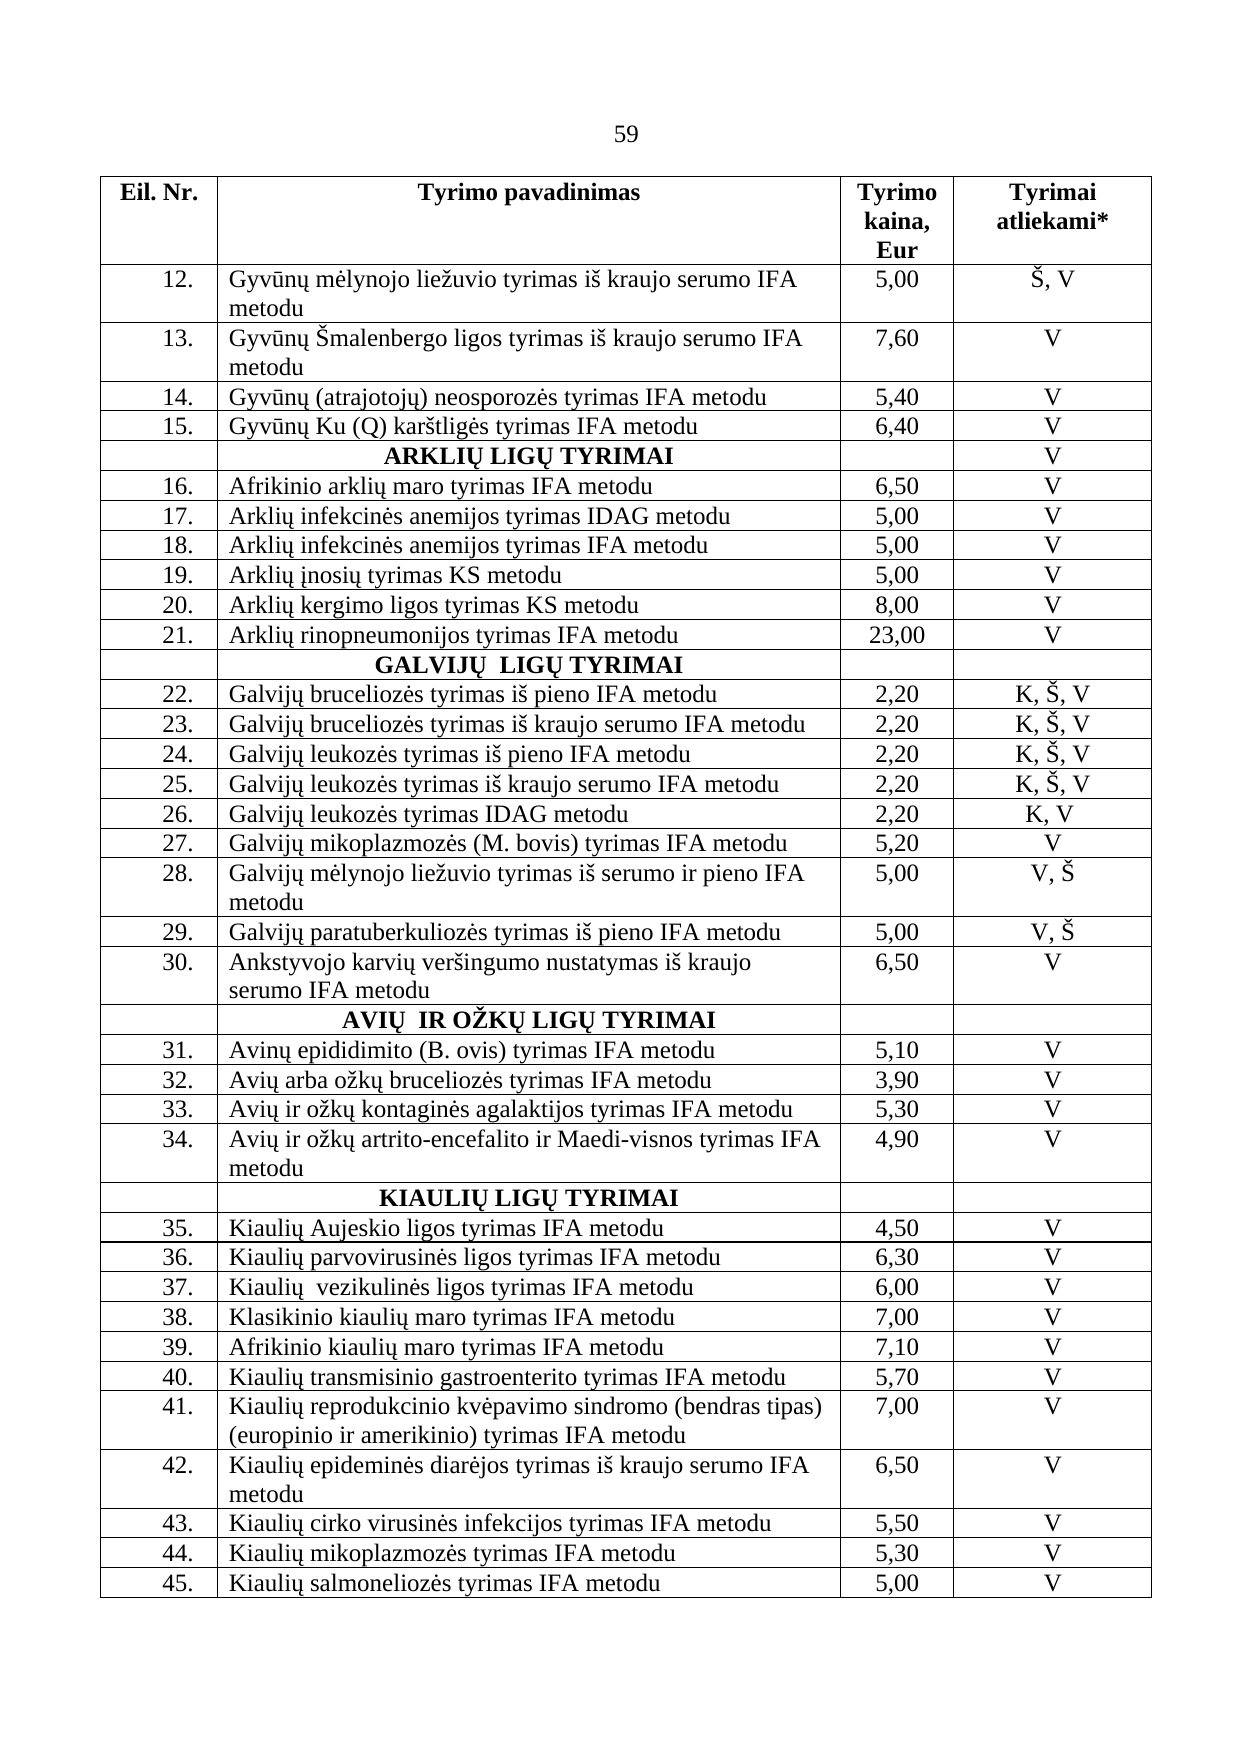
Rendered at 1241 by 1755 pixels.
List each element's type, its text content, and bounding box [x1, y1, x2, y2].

table_cell 5,30 [841, 1095, 953, 1123]
table_cell Kiaulių reprodukcinio kvėpavimo sindromo (bendras tipas) (europinio ir amerikinio) tyrimas IFA metodu [218, 1391, 840, 1449]
table_cell [841, 1183, 953, 1212]
table_cell 43. [101, 1509, 217, 1537]
table_cell 21. [101, 620, 217, 649]
table_cell V [954, 1065, 1151, 1093]
table_cell Arklių infekcinės anemijos tyrimas IFA metodu [218, 531, 840, 559]
table_cell V [954, 1509, 1151, 1537]
table_cell 5,00 [841, 1568, 953, 1597]
table_cell Galvijų mėlynojo liežuvio tyrimas iš serumo ir pieno IFA metodu [218, 858, 840, 916]
table_cell 35. [101, 1213, 217, 1241]
table_cell 7,00 [841, 1391, 953, 1449]
table_cell 37. [101, 1272, 217, 1301]
table_cell V [954, 531, 1151, 559]
table_cell KIAULIŲ LIGŲ TYRIMAI [218, 1183, 840, 1212]
table_cell V [954, 1302, 1151, 1331]
table_cell [101, 650, 217, 678]
table_cell 24. [101, 739, 217, 768]
table_cell 16. [101, 471, 217, 500]
table_cell 5,40 [841, 382, 953, 410]
table_cell Arklių įnosių tyrimas KS metodu [218, 560, 840, 589]
table_cell Kiaulių transmisinio gastroenterito tyrimas IFA metodu [218, 1362, 840, 1390]
table_cell [954, 1005, 1151, 1034]
table_cell V [954, 829, 1151, 857]
table_cell Galvijų paratuberkuliozės tyrimas iš pieno IFA metodu [218, 917, 840, 946]
table_cell V [954, 1213, 1151, 1241]
table_cell 5,10 [841, 1035, 953, 1064]
table_cell V [954, 1332, 1151, 1361]
table_cell 5,20 [841, 829, 953, 857]
table_cell 34. [101, 1124, 217, 1182]
table_cell Galvijų leukozės tyrimas iš kraujo serumo IFA metodu [218, 769, 840, 798]
table_cell K, Š, V [954, 709, 1151, 738]
table_cell 4,50 [841, 1213, 953, 1241]
table_header Eil. Nr. [101, 177, 217, 263]
table_cell 2,20 [841, 799, 953, 827]
table_cell V, Š [954, 858, 1151, 916]
table_cell 7,60 [841, 323, 953, 381]
table_cell V [954, 382, 1151, 410]
table_cell [954, 1183, 1151, 1212]
table_cell 2,20 [841, 709, 953, 738]
table_cell 6,40 [841, 411, 953, 440]
table_cell 32. [101, 1065, 217, 1093]
table_cell V [954, 501, 1151, 529]
table_cell 6,50 [841, 1450, 953, 1507]
table_cell 6,30 [841, 1243, 953, 1271]
table_cell 44. [101, 1538, 217, 1567]
table_cell Arklių infekcinės anemijos tyrimas IDAG metodu [218, 501, 840, 529]
table_cell GALVIJŲ LIGŲ TYRIMAI [218, 650, 840, 678]
table_cell V [954, 1391, 1151, 1449]
table_cell [841, 650, 953, 678]
table_cell Afrikinio arklių maro tyrimas IFA metodu [218, 471, 840, 500]
table_cell [101, 441, 217, 470]
table_cell 20. [101, 590, 217, 619]
table_cell V, Š [954, 917, 1151, 946]
table_cell 13. [101, 323, 217, 381]
table_cell V [954, 471, 1151, 500]
table_cell V [954, 323, 1151, 381]
table_cell Galvijų leukozės tyrimas IDAG metodu [218, 799, 840, 827]
table_cell 41. [101, 1391, 217, 1449]
table_cell 31. [101, 1035, 217, 1064]
table_cell AVIŲ IR OŽKŲ LIGŲ TYRIMAI [218, 1005, 840, 1034]
table_header Tyrimo kaina, Eur [841, 177, 953, 263]
table_cell 5,00 [841, 531, 953, 559]
table_cell Arklių kergimo ligos tyrimas KS metodu [218, 590, 840, 619]
table_header Tyrimai atliekami* [954, 177, 1151, 263]
table_cell 2,20 [841, 739, 953, 768]
table_cell V [954, 1450, 1151, 1507]
table_cell Kiaulių Aujeskio ligos tyrimas IFA metodu [218, 1213, 840, 1241]
table_cell Afrikinio kiaulių maro tyrimas IFA metodu [218, 1332, 840, 1361]
table_cell Galvijų bruceliozės tyrimas iš kraujo serumo IFA metodu [218, 709, 840, 738]
table_cell Arklių rinopneumonijos tyrimas IFA metodu [218, 620, 840, 649]
table_cell 38. [101, 1302, 217, 1331]
table_cell Š, V [954, 265, 1151, 322]
table_cell 18. [101, 531, 217, 559]
table_cell V [954, 1568, 1151, 1597]
table_cell 23,00 [841, 620, 953, 649]
table_cell V [954, 1272, 1151, 1301]
table_cell 2,20 [841, 680, 953, 708]
table_cell V [954, 1035, 1151, 1064]
table_cell 5,00 [841, 917, 953, 946]
table_cell [101, 1005, 217, 1034]
table_cell 29. [101, 917, 217, 946]
table_header Tyrimo pavadinimas [218, 177, 840, 263]
table_cell V [954, 560, 1151, 589]
table_cell V [954, 947, 1151, 1004]
table_cell Gyvūnų mėlynojo liežuvio tyrimas iš kraujo serumo IFA metodu [218, 265, 840, 322]
table_cell 5,00 [841, 858, 953, 916]
table_cell V [954, 590, 1151, 619]
table_cell Galvijų leukozės tyrimas iš pieno IFA metodu [218, 739, 840, 768]
table_cell 17. [101, 501, 217, 529]
table_cell Galvijų bruceliozės tyrimas iš pieno IFA metodu [218, 680, 840, 708]
table_cell ARKLIŲ LIGŲ TYRIMAI [218, 441, 840, 470]
table_cell K, Š, V [954, 769, 1151, 798]
table_cell 2,20 [841, 769, 953, 798]
table_cell 26. [101, 799, 217, 827]
table_cell 8,00 [841, 590, 953, 619]
table_cell V [954, 1124, 1151, 1182]
table_cell 4,90 [841, 1124, 953, 1182]
table_cell 6,50 [841, 471, 953, 500]
table_cell Galvijų mikoplazmozės (M. bovis) tyrimas IFA metodu [218, 829, 840, 857]
table_cell Gyvūnų (atrajotojų) neosporozės tyrimas IFA metodu [218, 382, 840, 410]
table_cell 6,00 [841, 1272, 953, 1301]
table_cell Avių arba ožkų bruceliozės tyrimas IFA metodu [218, 1065, 840, 1093]
table_cell 5,50 [841, 1509, 953, 1537]
table_cell 33. [101, 1095, 217, 1123]
table_cell 45. [101, 1568, 217, 1597]
table_cell V [954, 620, 1151, 649]
table_cell 6,50 [841, 947, 953, 1004]
table_cell [841, 1005, 953, 1034]
table_cell Avinų epididimito (B. ovis) tyrimas IFA metodu [218, 1035, 840, 1064]
table_cell 39. [101, 1332, 217, 1361]
table_cell Kiaulių mikoplazmozės tyrimas IFA metodu [218, 1538, 840, 1567]
table_cell 7,10 [841, 1332, 953, 1361]
table_cell Kiaulių salmoneliozės tyrimas IFA metodu [218, 1568, 840, 1597]
table_cell 28. [101, 858, 217, 916]
table_cell 5,00 [841, 265, 953, 322]
table_cell K, V [954, 799, 1151, 827]
table_cell K, Š, V [954, 680, 1151, 708]
table_cell Avių ir ožkų artrito-encefalito ir Maedi-visnos tyrimas IFA metodu [218, 1124, 840, 1182]
table_cell 15. [101, 411, 217, 440]
table_cell Klasikinio kiaulių maro tyrimas IFA metodu [218, 1302, 840, 1331]
table_cell 23. [101, 709, 217, 738]
table_cell Ankstyvojo karvių veršingumo nustatymas iš kraujo serumo IFA metodu [218, 947, 840, 1004]
table_cell Gyvūnų Šmalenbergo ligos tyrimas iš kraujo serumo IFA metodu [218, 323, 840, 381]
table_cell [954, 650, 1151, 678]
table_cell V [954, 1538, 1151, 1567]
table_cell V [954, 1243, 1151, 1271]
table_cell 7,00 [841, 1302, 953, 1331]
table_cell 12. [101, 265, 217, 322]
table_cell 5,30 [841, 1538, 953, 1567]
table_cell Kiaulių vezikulinės ligos tyrimas IFA metodu [218, 1272, 840, 1301]
table_cell 40. [101, 1362, 217, 1390]
table_cell 5,70 [841, 1362, 953, 1390]
table_cell V [954, 1095, 1151, 1123]
table_cell V [954, 441, 1151, 470]
table_cell Kiaulių cirko virusinės infekcijos tyrimas IFA metodu [218, 1509, 840, 1537]
table_cell K, Š, V [954, 739, 1151, 768]
table_cell 25. [101, 769, 217, 798]
table_cell [101, 1183, 217, 1212]
table_cell V [954, 1362, 1151, 1390]
table_cell 30. [101, 947, 217, 1004]
table_cell 5,00 [841, 501, 953, 529]
table_cell Kiaulių epideminės diarėjos tyrimas iš kraujo serumo IFA metodu [218, 1450, 840, 1507]
table_cell 19. [101, 560, 217, 589]
table_cell Kiaulių parvovirusinės ligos tyrimas IFA metodu [218, 1243, 840, 1271]
table_cell Gyvūnų Ku (Q) karštligės tyrimas IFA metodu [218, 411, 840, 440]
table_cell 14. [101, 382, 217, 410]
table_cell 22. [101, 680, 217, 708]
table_cell 5,00 [841, 560, 953, 589]
table_cell Avių ir ožkų kontaginės agalaktijos tyrimas IFA metodu [218, 1095, 840, 1123]
table_cell V [954, 411, 1151, 440]
table_cell 27. [101, 829, 217, 857]
table_cell 3,90 [841, 1065, 953, 1093]
table_cell 42. [101, 1450, 217, 1507]
table_cell 36. [101, 1243, 217, 1271]
table_cell [841, 441, 953, 470]
